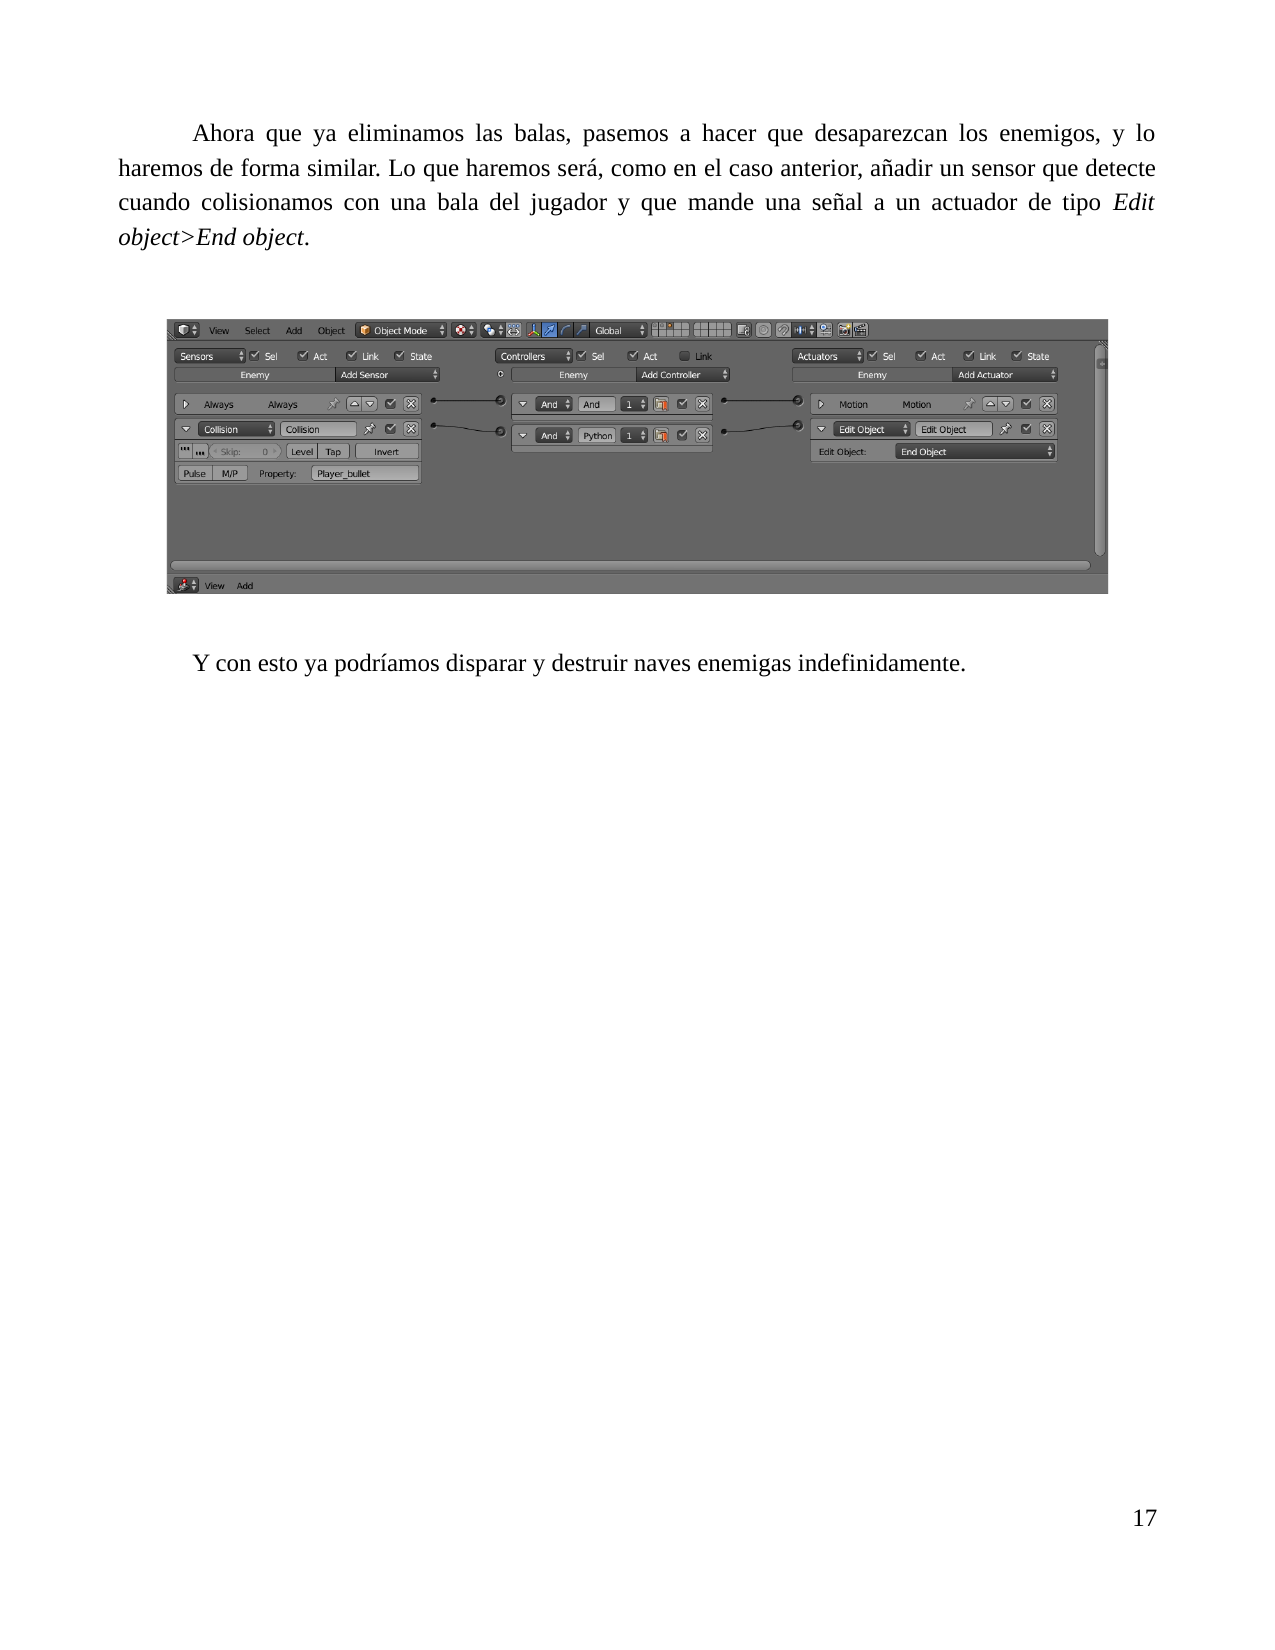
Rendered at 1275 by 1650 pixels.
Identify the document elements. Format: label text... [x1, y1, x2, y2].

text Y con esto ya podríamos disparar y destruir naves enemigas indefinidamente. [118, 648, 1157, 677]
picture [166, 319, 1109, 594]
text Ahora que ya eliminamos las balas, pasemos a hacer que desaparezcan los enemigos, y lo haremos de forma similar. Lo que haremos será, como en el caso anterior, añadir un sensor que detecte cuando colisionamos con una bala del jugador y que mande una señal a un actuador de tipo Edit object>End object. [118, 118, 1157, 250]
